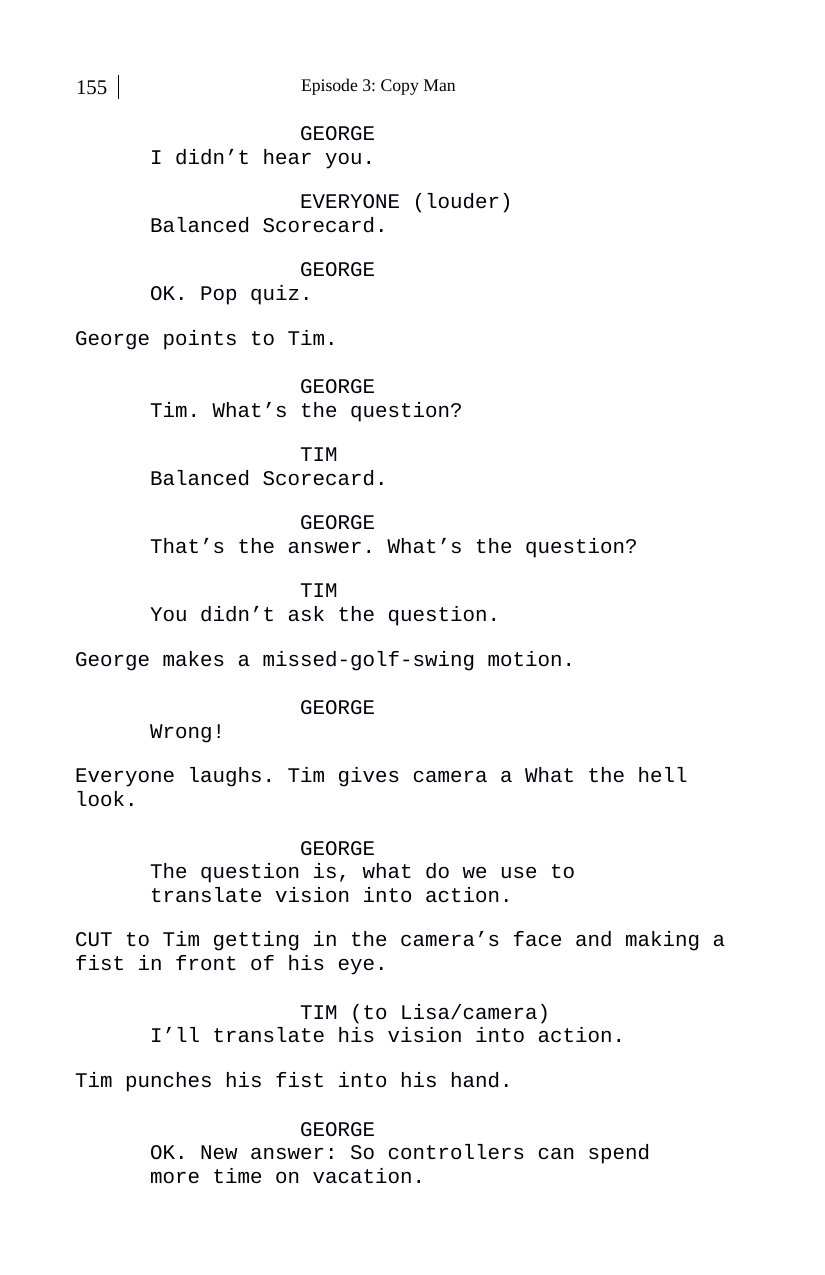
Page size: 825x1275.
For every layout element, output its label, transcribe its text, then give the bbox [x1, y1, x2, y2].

text TIM (to Lisa/camera) [75, 1002, 750, 1025]
text GEORGE [75, 697, 750, 721]
text GEORGE [75, 1118, 750, 1142]
text GEORGE [75, 512, 750, 536]
text Balanced Scorecard. [150, 468, 675, 492]
text That’s the answer. What’s the question? [150, 536, 675, 560]
text Balanced Scorecard. [150, 215, 675, 238]
text Everyone laughs. Tim gives camera a What the hell look. [75, 765, 750, 813]
text GEORGE [75, 259, 750, 283]
text GEORGE [75, 838, 750, 861]
text CUT to Tim getting in the camera’s face and making a fist in front of his eye. [75, 929, 750, 977]
text Wrong! [150, 721, 675, 744]
text EVERYONE (louder) [75, 191, 750, 215]
text George makes a missed-golf-swing motion. [75, 649, 750, 672]
text TIM [75, 444, 750, 468]
text You didn’t ask the question. [150, 604, 675, 628]
text OK. New answer: So controllers can spend more time on vacation. [150, 1142, 675, 1189]
text George points to Tim. [75, 327, 750, 351]
text I’ll translate his vision into action. [150, 1025, 675, 1049]
text I didn’t hear you. [150, 147, 675, 170]
text OK. Pop quiz. [150, 283, 675, 307]
text Tim punches his fist into his hand. [75, 1070, 750, 1093]
text The question is, what do we use to translate vision into action. [150, 861, 675, 909]
text GEORGE [75, 123, 750, 147]
text Tim. What’s the question? [150, 400, 675, 423]
text TIM [75, 581, 750, 604]
text GEORGE [75, 376, 750, 400]
